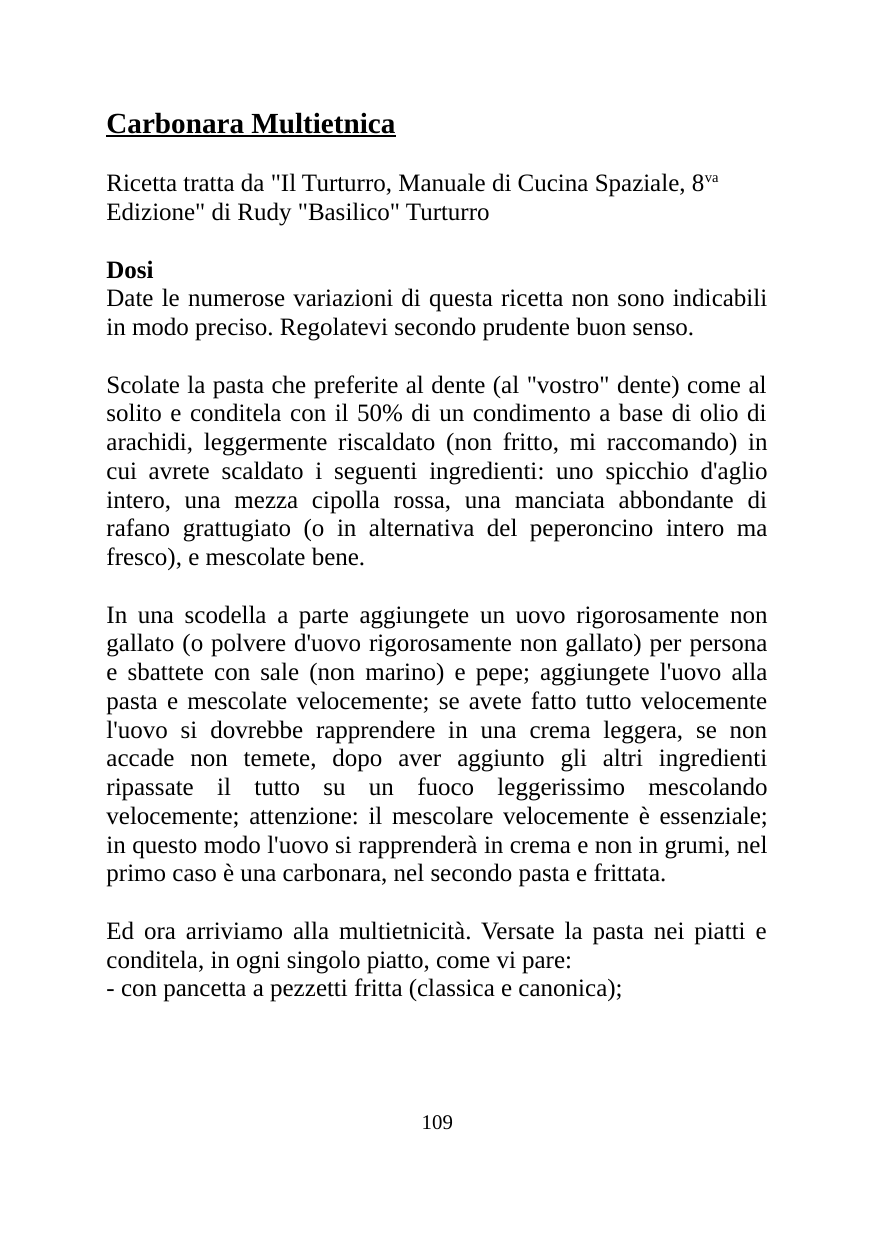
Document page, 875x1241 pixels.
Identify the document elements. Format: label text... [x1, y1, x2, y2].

text Date le numerose variazioni di questa ricetta non sono indicabili in modo preciso. Regolatevi secondo prudente buon senso. [106, 283, 768, 341]
text Carbonara Multietnica [106, 106, 768, 140]
text Ricetta tratta da "Il Turturro, Manuale di Cucina Spaziale, 8va Edizione" di Rudy "Basilico" Turturro [106, 168, 768, 226]
text Ed ora arriviamo alla multietnicità. Versate la pasta nei piatti e conditela, in ogni singolo piatto, come vi pare: [106, 916, 768, 973]
text - con pancetta a pezzetti fritta (classica e canonica); [106, 973, 768, 1002]
text In una scodella a parte aggiungete un uovo rigorosamente non gallato (o polvere d'uovo rigorosamente non gallato) per persona e sbattete con sale (non marino) e pepe; aggiungete l'uovo alla pasta e mescolate velocemente; se avete fatto tutto velocemente l'uovo si dovrebbe rapprendere in una crema leggera, se non accade non temete, dopo aver aggiunto gli altri ingredienti ripassate il tutto su un fuoco leggerissimo mescolando velocemente; attenzione: il mescolare velocemente è essenziale; in questo modo l'uovo si rapprenderà in crema e non in grumi, nel primo caso è una carbonara, nel secondo pasta e frittata. [106, 600, 768, 887]
text Dosi [106, 255, 768, 283]
text Scolate la pasta che preferite al dente (al "vostro" dente) come al solito e conditela con il 50% di un condimento a base di olio di arachidi, leggermente riscaldato (non fritto, mi raccomando) in cui avrete scaldato i seguenti ingredienti: uno spicchio d'aglio intero, una mezza cipolla rossa, una manciata abbondante di rafano grattugiato (o in alternativa del peperoncino intero ma fresco), e mescolate bene. [106, 370, 768, 571]
